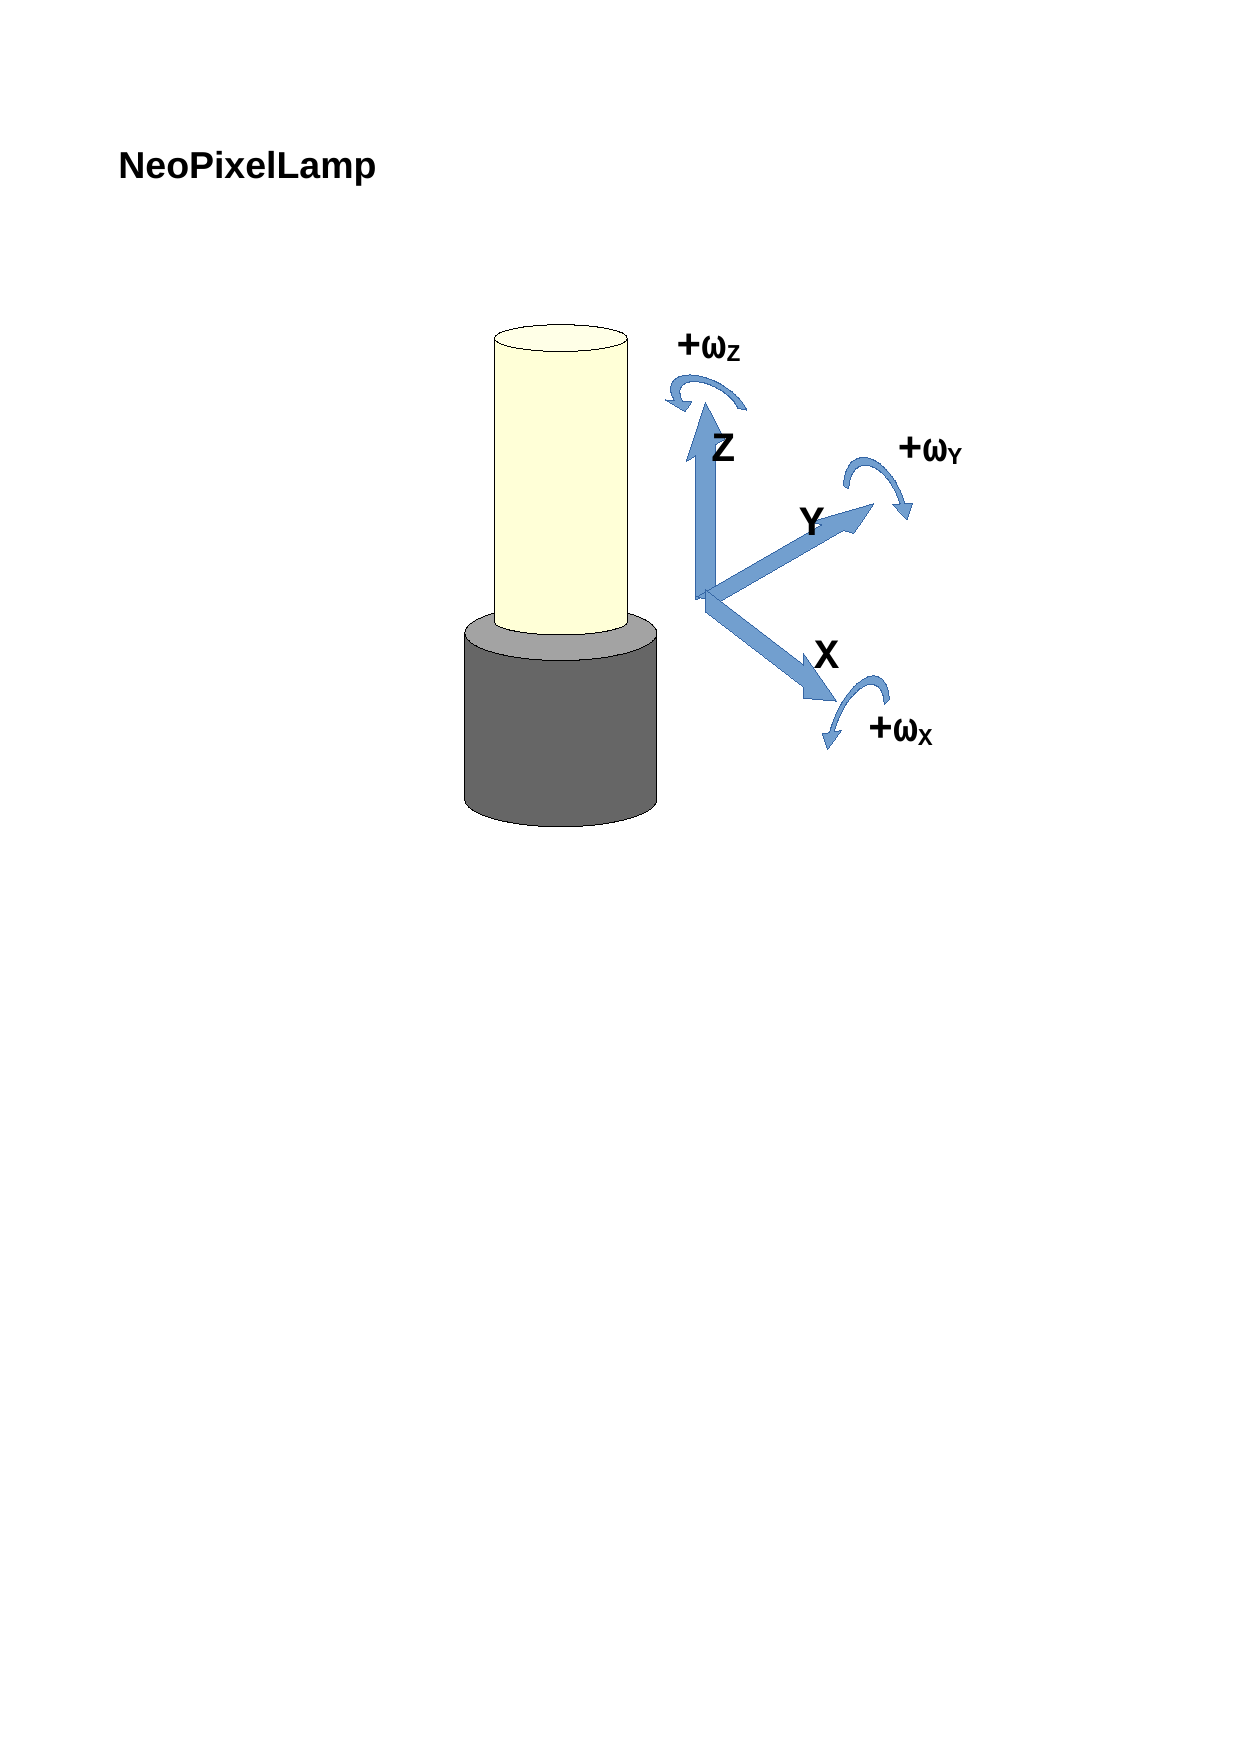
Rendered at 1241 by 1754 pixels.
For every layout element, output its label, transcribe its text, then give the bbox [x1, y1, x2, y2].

subtitle NeoPixelLamp [118, 143, 1122, 186]
